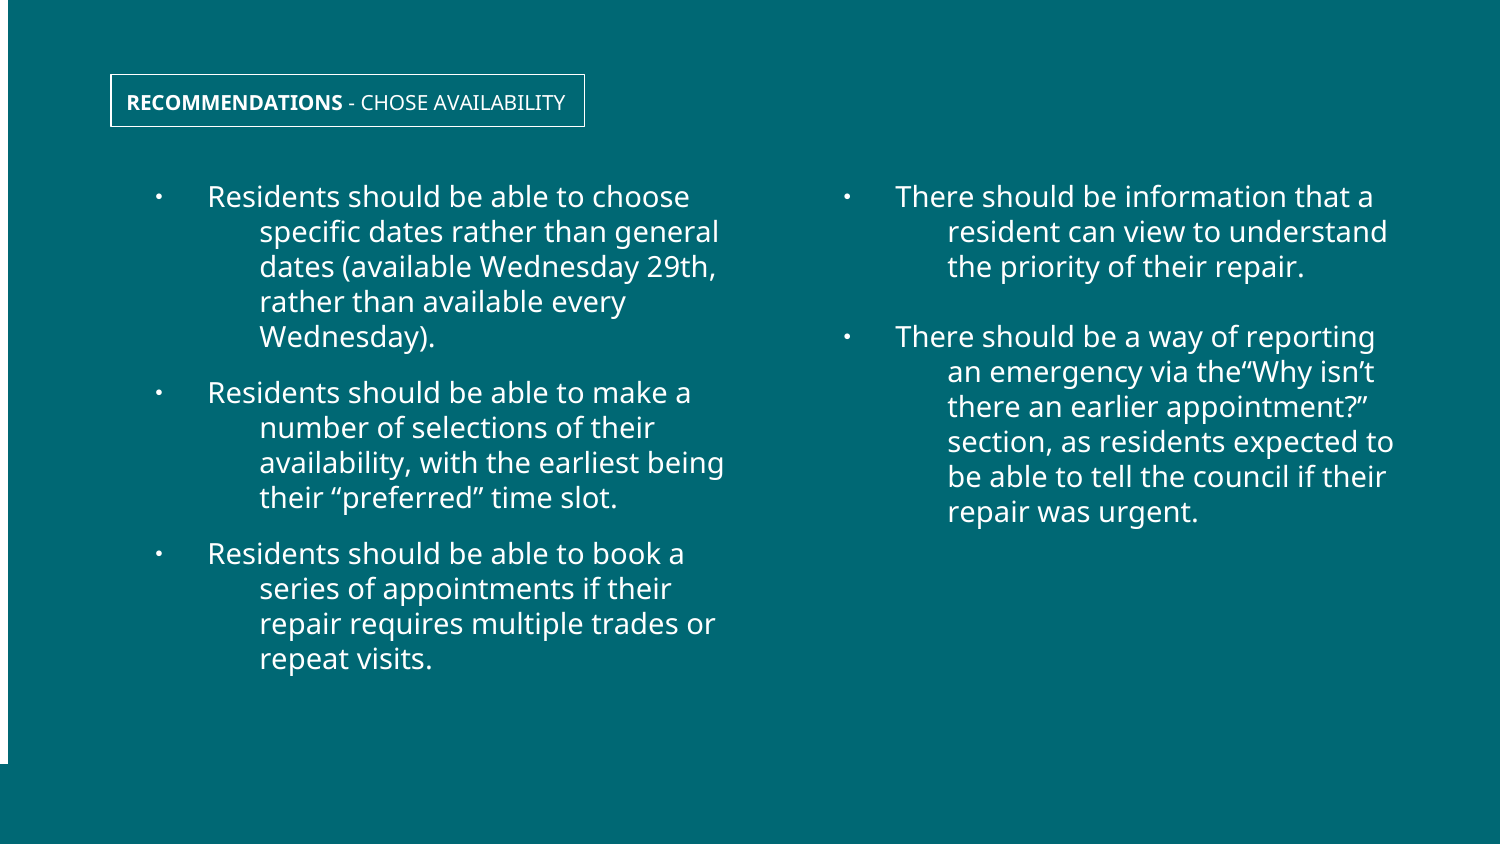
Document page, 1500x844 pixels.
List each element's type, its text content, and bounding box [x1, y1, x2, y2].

title Residents should be able to choose specific dates rather than general dates (available Wednesday 29th, rather than available every Wednesday). Residents should be able to make a number of selections of their availability, with the earliest being their “preferred” time slot. Residents should be able to book a series of appointments if their repair requires multiple trades or repeat visits. [94, 163, 741, 757]
text_box RECOMMENDATIONS - CHOSE AVAILABILITY [111, 74, 585, 127]
title There should be information that a resident can view to understand the priority of their repair. There should be a way of reporting an emergency via the“Why isn’t there an earlier appointment?” section, as residents expected to be able to tell the council if their repair was urgent. [782, 163, 1429, 757]
